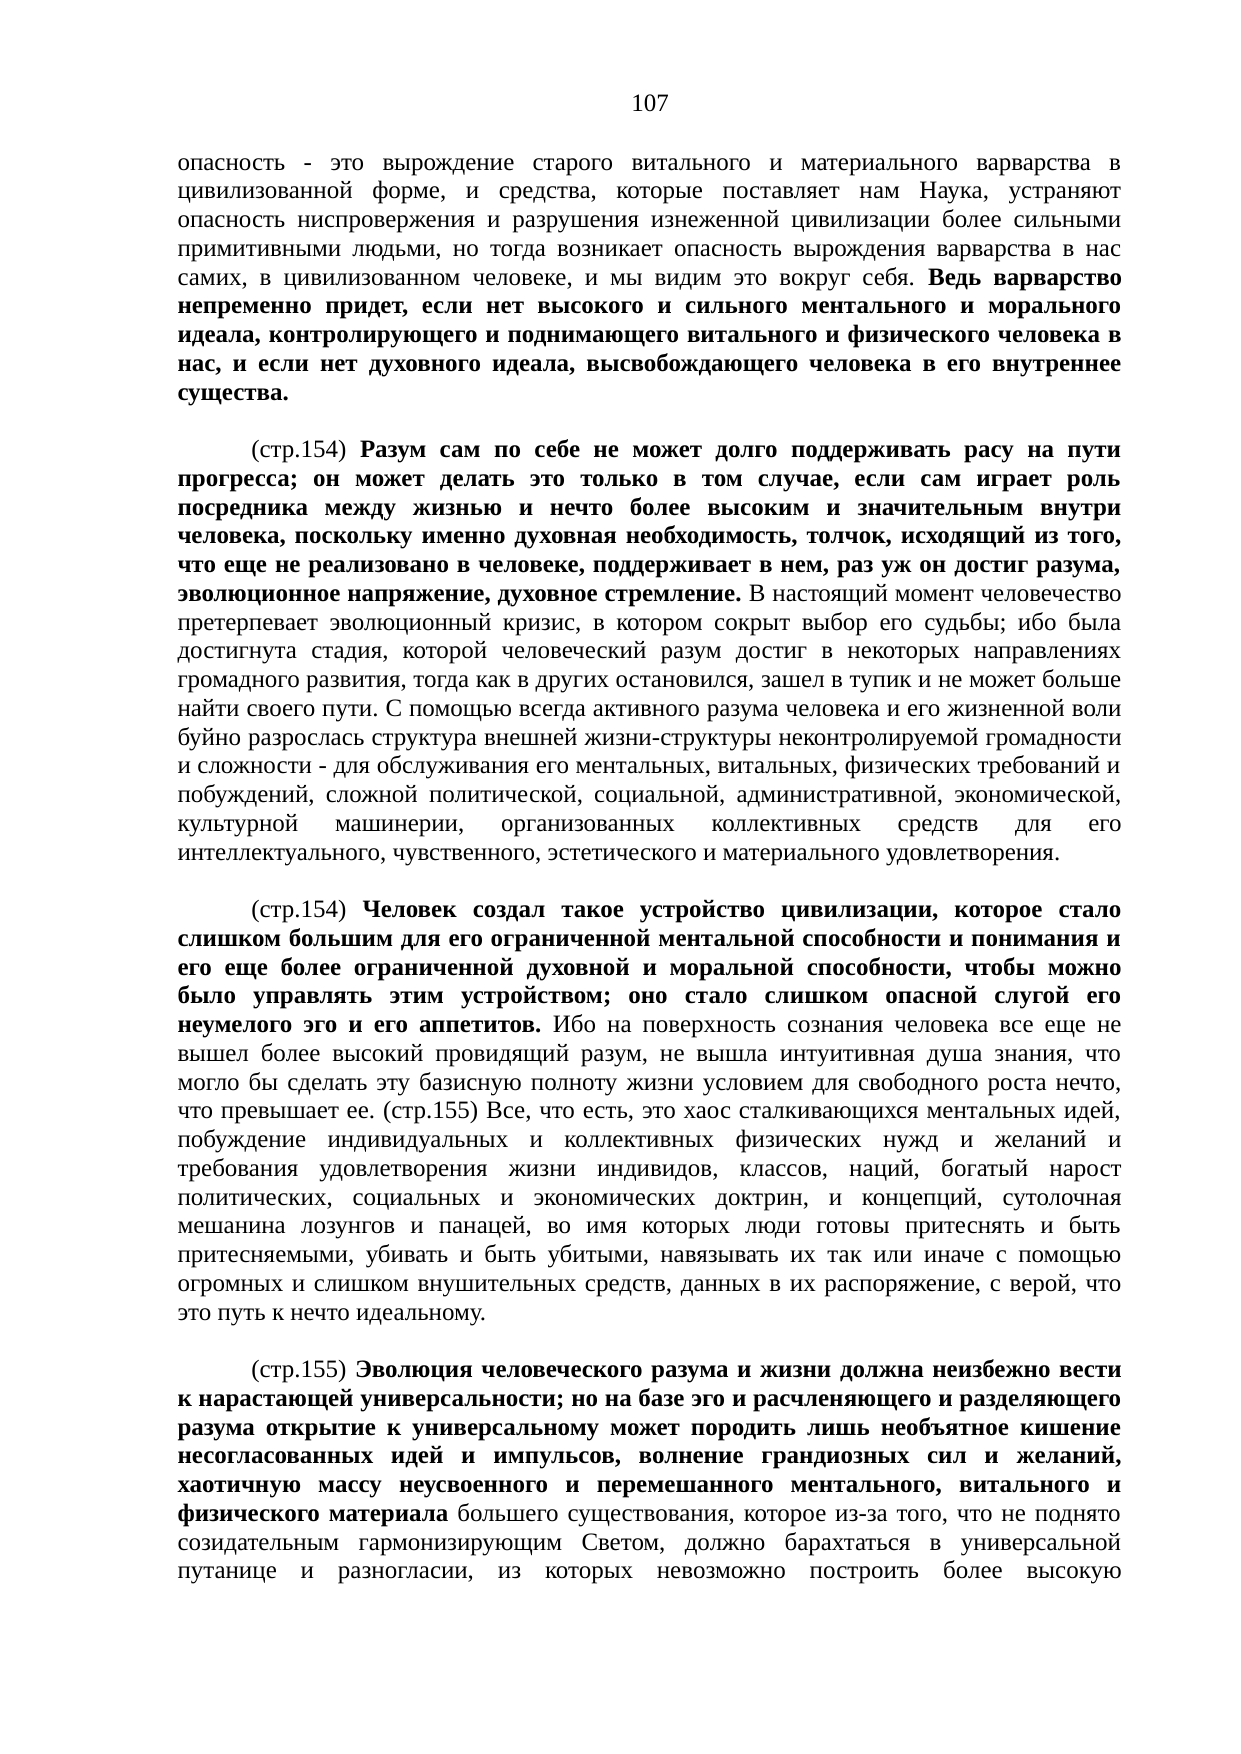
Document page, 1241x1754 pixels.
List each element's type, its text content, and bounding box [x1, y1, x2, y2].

text опасность - это вырождение старого витального и материального варварства в цивилизованной форме, и средства, которые поставляет нам Наука, устраняют опасность ниспровержения и разрушения изнеженной цивилизации более сильными примитивными людьми, но тогда возникает опасность вырождения варварства в нас самих, в цивилизованном человеке, и мы видим это вокруг себя. Ведь варварство непременно придет, если нет высокого и сильного ментального и морального идеала, контролирующего и поднимающего витального и физического человека в нас, и если нет духовного идеала, высвобождающего человека в его внутреннее существа. [177, 147, 1122, 406]
text (стр.155) Эволюция человеческого разума и жизни должна неизбежно вести к нарастающей универсальности; но на базе эго и расчленяющего и разделяющего разума открытие к универсальному может породить лишь необъятное кишение несогласованных идей и импульсов, волнение грандиозных сил и желаний, хаотичную массу неусвоенного и перемешанного ментального, витального и физического материала большего существования, которое из-за того, что не поднято созидательным гармонизирующим Светом, должно барахтаться в универсальной путанице и разногласии, из которых невозможно построить более высокую [177, 1354, 1122, 1584]
text (стр.154) Человек создал такое устройство цивилизации, которое стало слишком большим для его ограниченной ментальной способности и понимания и его еще более ограниченной духовной и моральной способности, чтобы можно было управлять этим устройством; оно стало слишком опасной слугой его неумелого эго и его аппетитов. Ибо на поверхность сознания человека все еще не вышел более высокий провидящий разум, не вышла интуитивная душа знания, что могло бы сделать эту базисную полноту жизни условием для свободного роста нечто, что превышает ее. (стр.155) Все, что есть, это хаос сталкивающихся ментальных идей, побуждение индивидуальных и коллективных физических нужд и желаний и требования удовлетворения жизни индивидов, классов, наций, богатый нарост политических, социальных и экономических доктрин, и концепций, сутолочная мешанина лозунгов и панацей, во имя которых люди готовы притеснять и быть притесняемыми, убивать и быть убитыми, навязывать их так или иначе с помощью огромных и слишком внушительных средств, данных в их распоряжение, с верой, что это путь к нечто идеальному. [177, 894, 1122, 1326]
text (стр.154) Разум сам по себе не может долго поддерживать расу на пути прогресса; он может делать это только в том случае, если сам играет роль посредника между жизнью и нечто более высоким и значительным внутри человека, поскольку именно духовная необходимость, толчок, исходящий из того, что еще не реализовано в человеке, поддерживает в нем, раз уж он достиг разума, эволюционное напряжение, духовное стремление. В настоящий момент человечество претерпевает эволюционный кризис, в котором сокрыт выбор его судьбы; ибо была достигнута стадия, которой человеческий разум достиг в некоторых направлениях громадного развития, тогда как в других остановился, зашел в тупик и не может больше найти своего пути. С помощью всегда активного разума человека и его жизненной воли буйно разрослась структура внешней жизни-структуры неконтролируемой громадности и сложности - для обслуживания его ментальных, витальных, физических требований и побуждений, сложной политической, социальной, административной, экономической, культурной машинерии, организованных коллективных средств для его интеллектуального, чувственного, эстетического и материального удовлетворения. [177, 434, 1122, 866]
